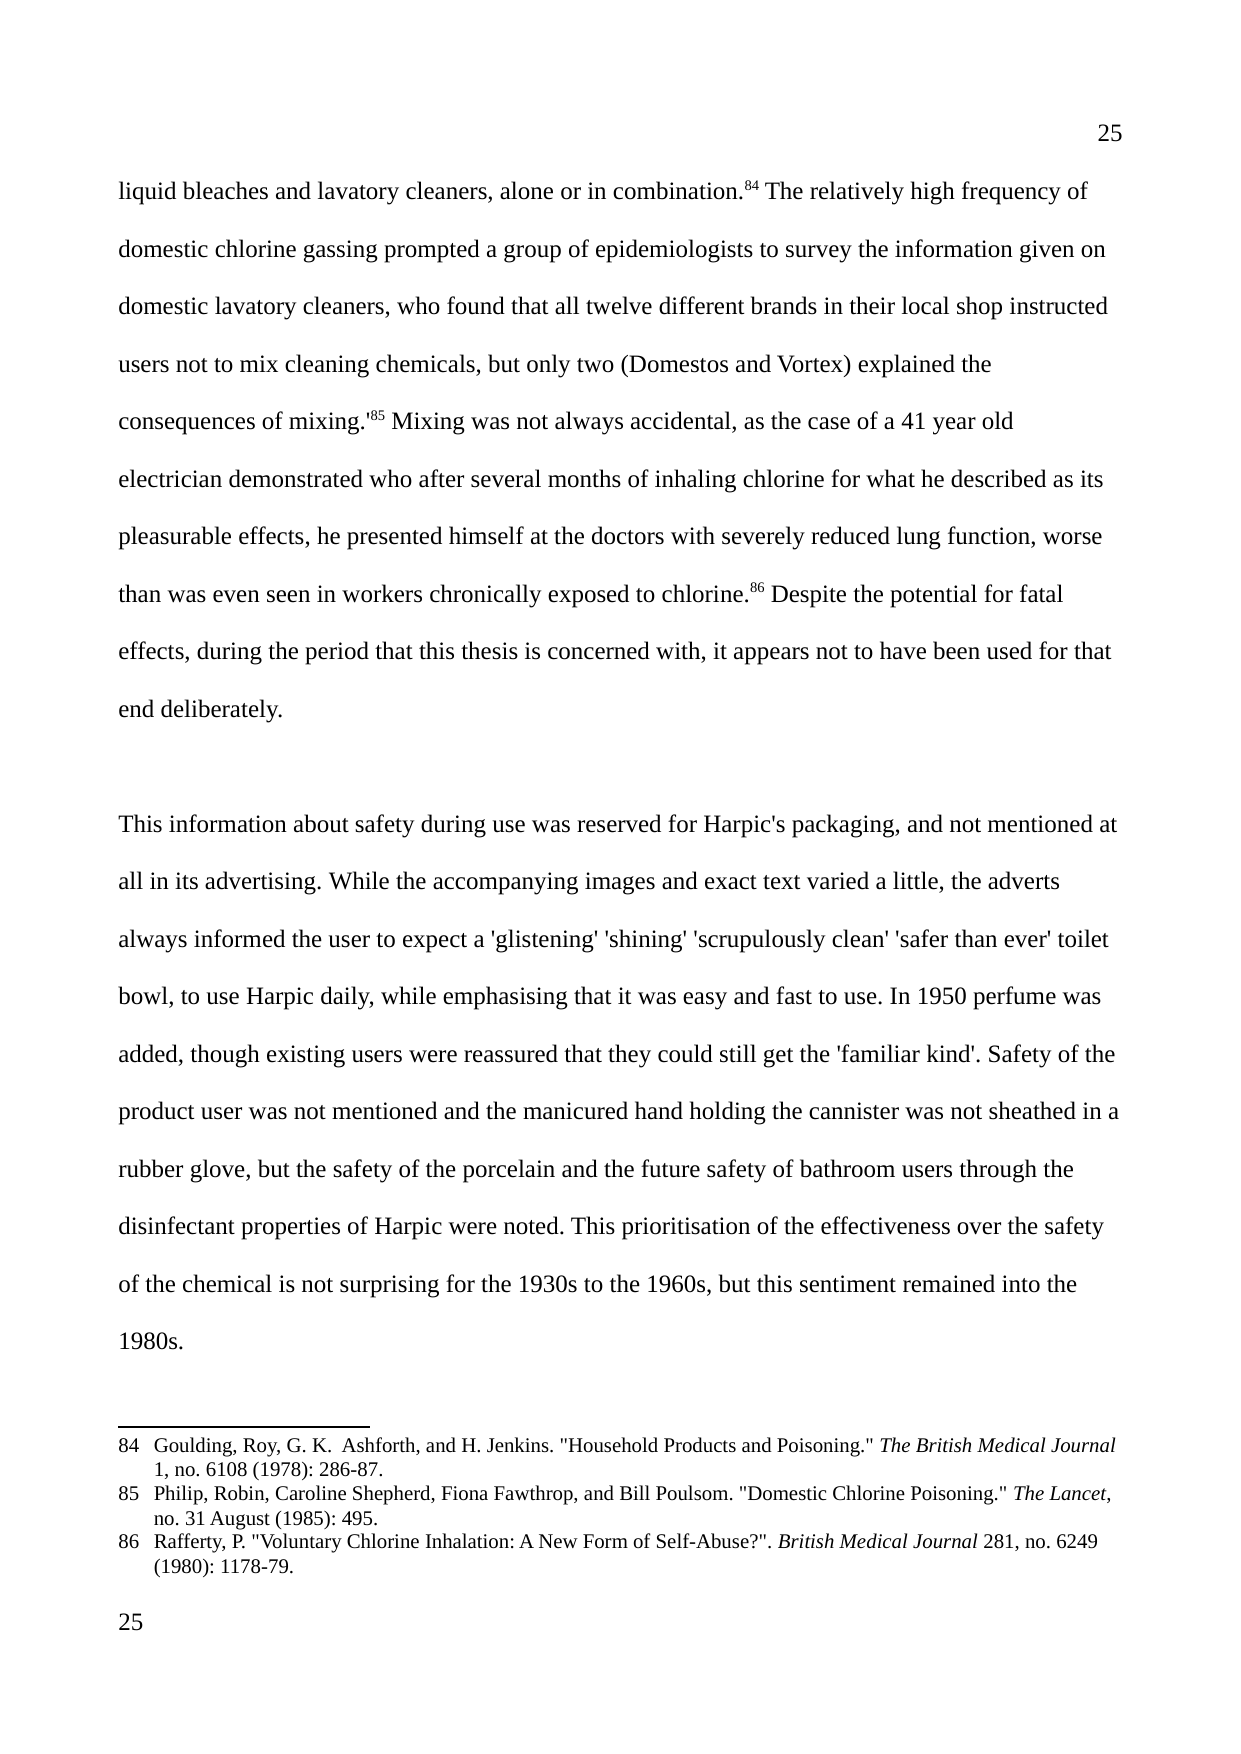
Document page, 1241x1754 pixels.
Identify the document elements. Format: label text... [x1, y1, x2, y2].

text Goulding, Roy, G. K. Ashforth, and H. Jenkins. "Household Products and Poisoning." The British Medical Journal 1, no. 6108 (1978): 286-87. [118, 1433, 1122, 1481]
text This information about safety during use was reserved for Harpic's packaging, and not mentioned at all in its advertising. While the accompanying images and exact text varied a little, the adverts always informed the user to expect a 'glistening' 'shining' 'scrupulously clean' 'safer than ever' toilet bowl, to use Harpic daily, while emphasising that it was easy and fast to use. In 1950 perfume was added, though existing users were reassured that they could still get the 'familiar kind'. Safety of the product user was not mentioned and the manicured hand holding the cannister was not sheathed in a rubber glove, but the safety of the porcelain and the future safety of bathroom users through the disinfectant properties of Harpic were noted. This prioritisation of the effectiveness over the safety of the chemical is not surprising for the 1930s to the 1960s, but this sentiment remained into the 1980s. [118, 809, 1122, 1355]
text Rafferty, P. "Voluntary Chlorine Inhalation: A New Form of Self-Abuse?". British Medical Journal 281, no. 6249 (1980): 1178-79. [118, 1529, 1122, 1578]
text Philip, Robin, Caroline Shepherd, Fiona Fawthrop, and Bill Poulsom. "Domestic Chlorine Poisoning." The Lancet, no. 31 August (1985): 495. [118, 1481, 1122, 1529]
text liquid bleaches and lavatory cleaners, alone or in combination. The relatively high frequency of domestic chlorine gassing prompted a group of epidemiologists to survey the information given on domestic lavatory cleaners, who found that all twelve different brands in their local shop instructed users not to mix cleaning chemicals, but only two (Domestos and Vortex) explained the consequences of mixing.' Mixing was not always accidental, as the case of a 41 year old electrician demonstrated who after several months of inhaling chlorine for what he described as its pleasurable effects, he presented himself at the doctors with severely reduced lung function, worse than was even seen in workers chronically exposed to chlorine. Despite the potential for fatal effects, during the period that this thesis is concerned with, it appears not to have been used for that end deliberately. [118, 176, 1122, 723]
